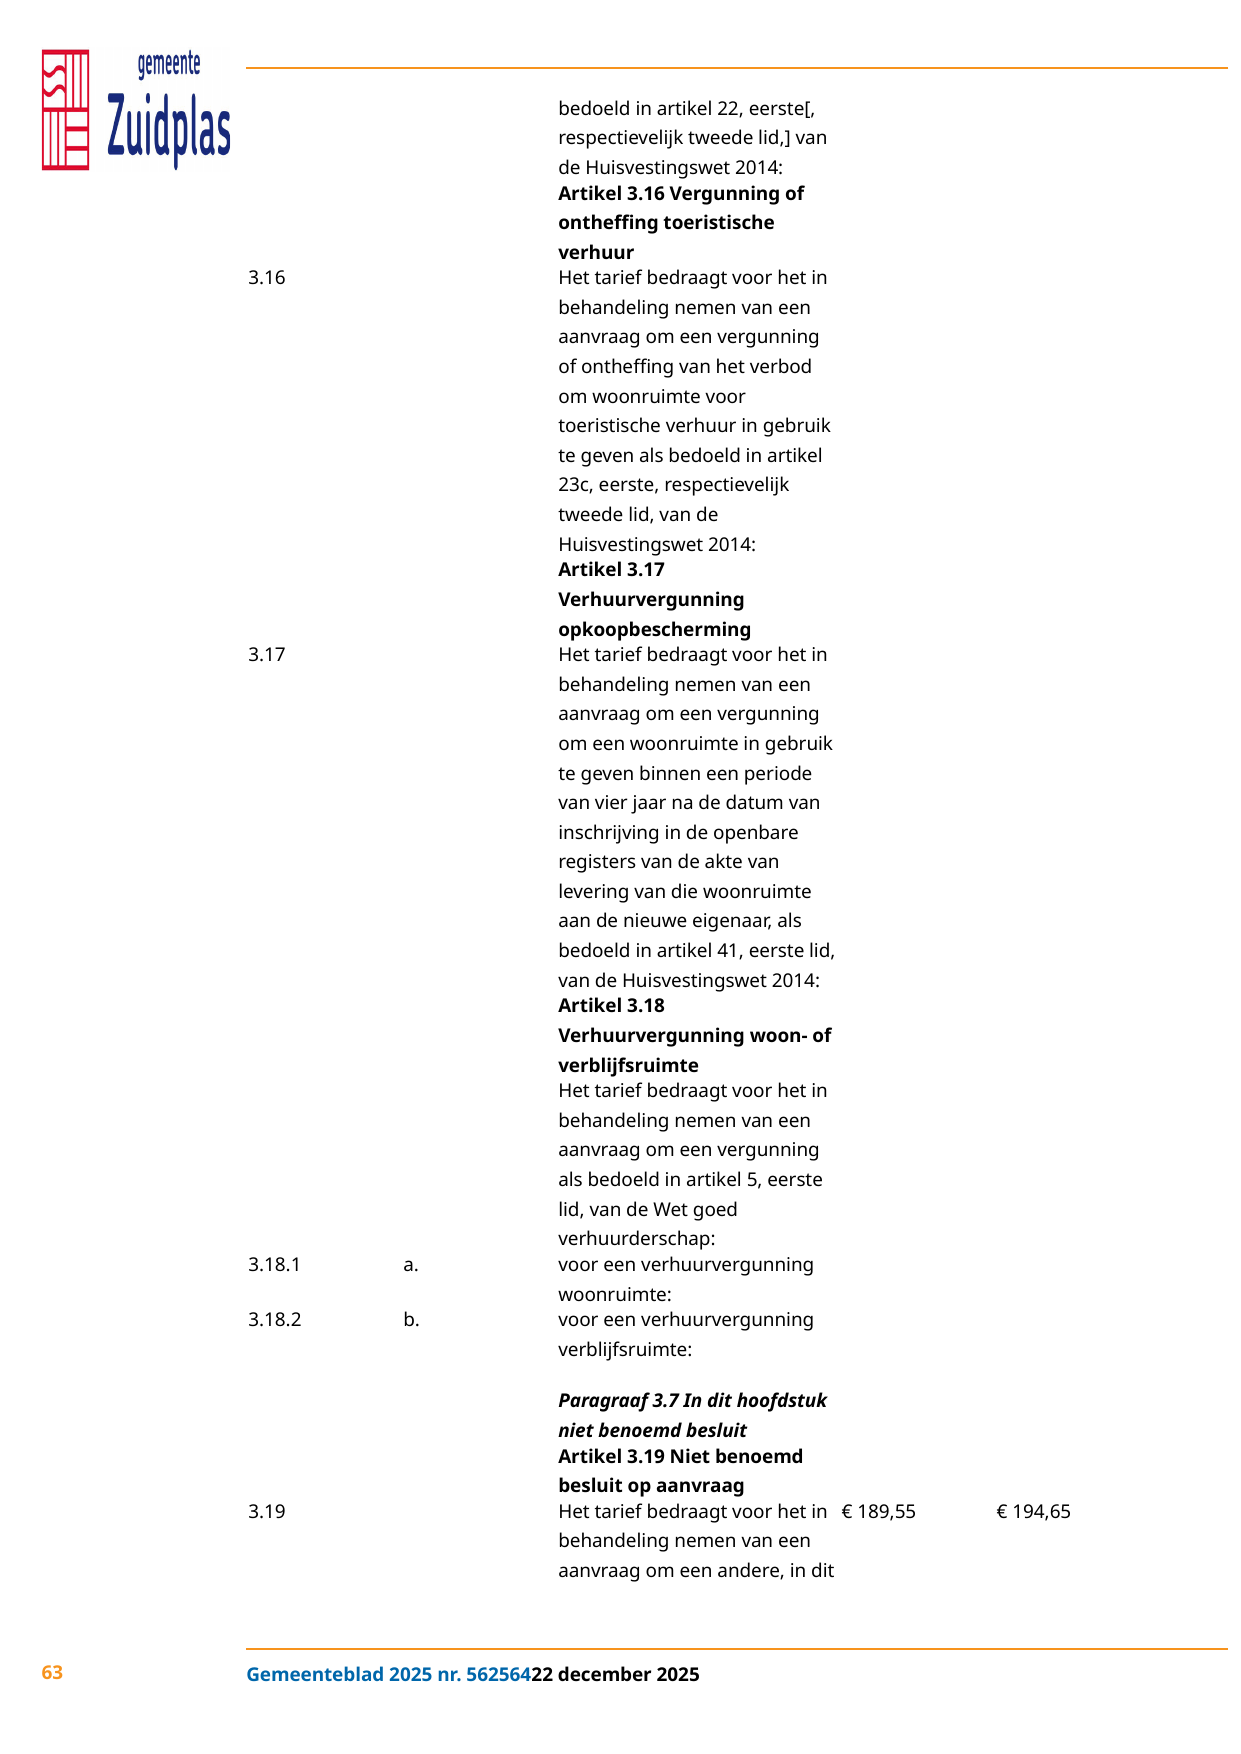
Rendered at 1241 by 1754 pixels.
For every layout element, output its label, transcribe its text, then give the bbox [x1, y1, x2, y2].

table_cell [403, 993, 558, 1077]
table_cell € 194,65 [996, 1498, 1152, 1583]
table_cell [403, 1443, 558, 1498]
table_cell [403, 265, 558, 557]
table_cell [248, 1078, 403, 1251]
table_cell 3.16 [248, 265, 403, 557]
table_cell [248, 1443, 403, 1498]
table_cell [996, 1306, 1152, 1362]
table_cell 3.18.2 [248, 1306, 403, 1362]
table_cell [996, 1388, 1152, 1443]
table_cell [248, 1362, 403, 1387]
table_cell [841, 641, 996, 993]
table_cell voor een verhuurvergunning woonruimte: [558, 1251, 841, 1306]
table_cell [996, 1251, 1152, 1306]
table_cell [841, 95, 996, 180]
table_cell [996, 993, 1152, 1077]
table_cell voor een verhuurvergunning verblijfsruimte: [558, 1306, 841, 1362]
table_cell [248, 1388, 403, 1443]
table_cell [841, 1251, 996, 1306]
table_cell [403, 1362, 558, 1387]
table_cell [996, 1362, 1152, 1387]
table_cell [248, 180, 403, 264]
table_cell [996, 95, 1152, 180]
table_cell bedoeld in artikel 22, eerste[, respectievelijk tweede lid,] van de Huisvestingswet 2014: [558, 95, 841, 180]
table_cell [841, 1306, 996, 1362]
table_cell Het tarief bedraagt voor het in behandeling nemen van een aanvraag om een vergunning als bedoeld in artikel 5, eerste lid, van de Wet goed verhuurderschap: [558, 1078, 841, 1251]
table_cell 3.18.1 [248, 1251, 403, 1306]
table_cell [996, 1443, 1152, 1498]
table_cell [403, 641, 558, 993]
table_cell [841, 180, 996, 264]
table_cell [403, 95, 558, 180]
table_cell [403, 557, 558, 641]
table_cell Artikel 3.17 Verhuurvergunning opkoopbescherming [558, 557, 841, 641]
table_cell 3.19 [248, 1498, 403, 1583]
table_cell [996, 180, 1152, 264]
table_cell [841, 1362, 996, 1387]
table_cell [996, 1078, 1152, 1251]
table_cell Paragraaf 3.7 In dit hoofdstuk niet benoemd besluit [558, 1388, 841, 1443]
table_cell [996, 641, 1152, 993]
table_cell a. [403, 1251, 558, 1306]
table_cell [248, 557, 403, 641]
table_cell [248, 993, 403, 1077]
table_cell [996, 557, 1152, 641]
table_cell [841, 1078, 996, 1251]
table_cell [996, 265, 1152, 557]
table_cell Artikel 3.16 Vergunning of ontheffing toeristische verhuur [558, 180, 841, 264]
table_cell € 189,55 [841, 1498, 996, 1583]
table_cell 3.17 [248, 641, 403, 993]
table_cell [841, 557, 996, 641]
table_cell b. [403, 1306, 558, 1362]
table_cell [841, 265, 996, 557]
picture [41, 47, 231, 172]
table_cell [841, 1443, 996, 1498]
table_cell [841, 1388, 996, 1443]
table_cell Artikel 3.19 Niet benoemd besluit op aanvraag [558, 1443, 841, 1498]
table_cell [841, 993, 996, 1077]
table_cell [558, 1362, 841, 1387]
table_cell Het tarief bedraagt voor het in behandeling nemen van een aanvraag om een vergunning of ontheffing van het verbod om woonruimte voor toeristische verhuur in gebruik te geven als bedoeld in artikel 23c, eerste, respectievelijk tweede lid, van de Huisvestingswet 2014: [558, 265, 841, 557]
table_cell Het tarief bedraagt voor het in behandeling nemen van een aanvraag om een andere, in dit [558, 1498, 841, 1583]
table_cell [248, 95, 403, 180]
table_cell Het tarief bedraagt voor het in behandeling nemen van een aanvraag om een vergunning om een woonruimte in gebruik te geven binnen een periode van vier jaar na de datum van inschrijving in de openbare registers van de akte van levering van die woonruimte aan de nieuwe eigenaar, als bedoeld in artikel 41, eerste lid, van de Huisvestingswet 2014: [558, 641, 841, 993]
table_cell [403, 180, 558, 264]
table_cell [403, 1388, 558, 1443]
table_cell [403, 1498, 558, 1583]
table_cell Artikel 3.18 Verhuurvergunning woon- of verblijfsruimte [558, 993, 841, 1077]
table_cell [403, 1078, 558, 1251]
